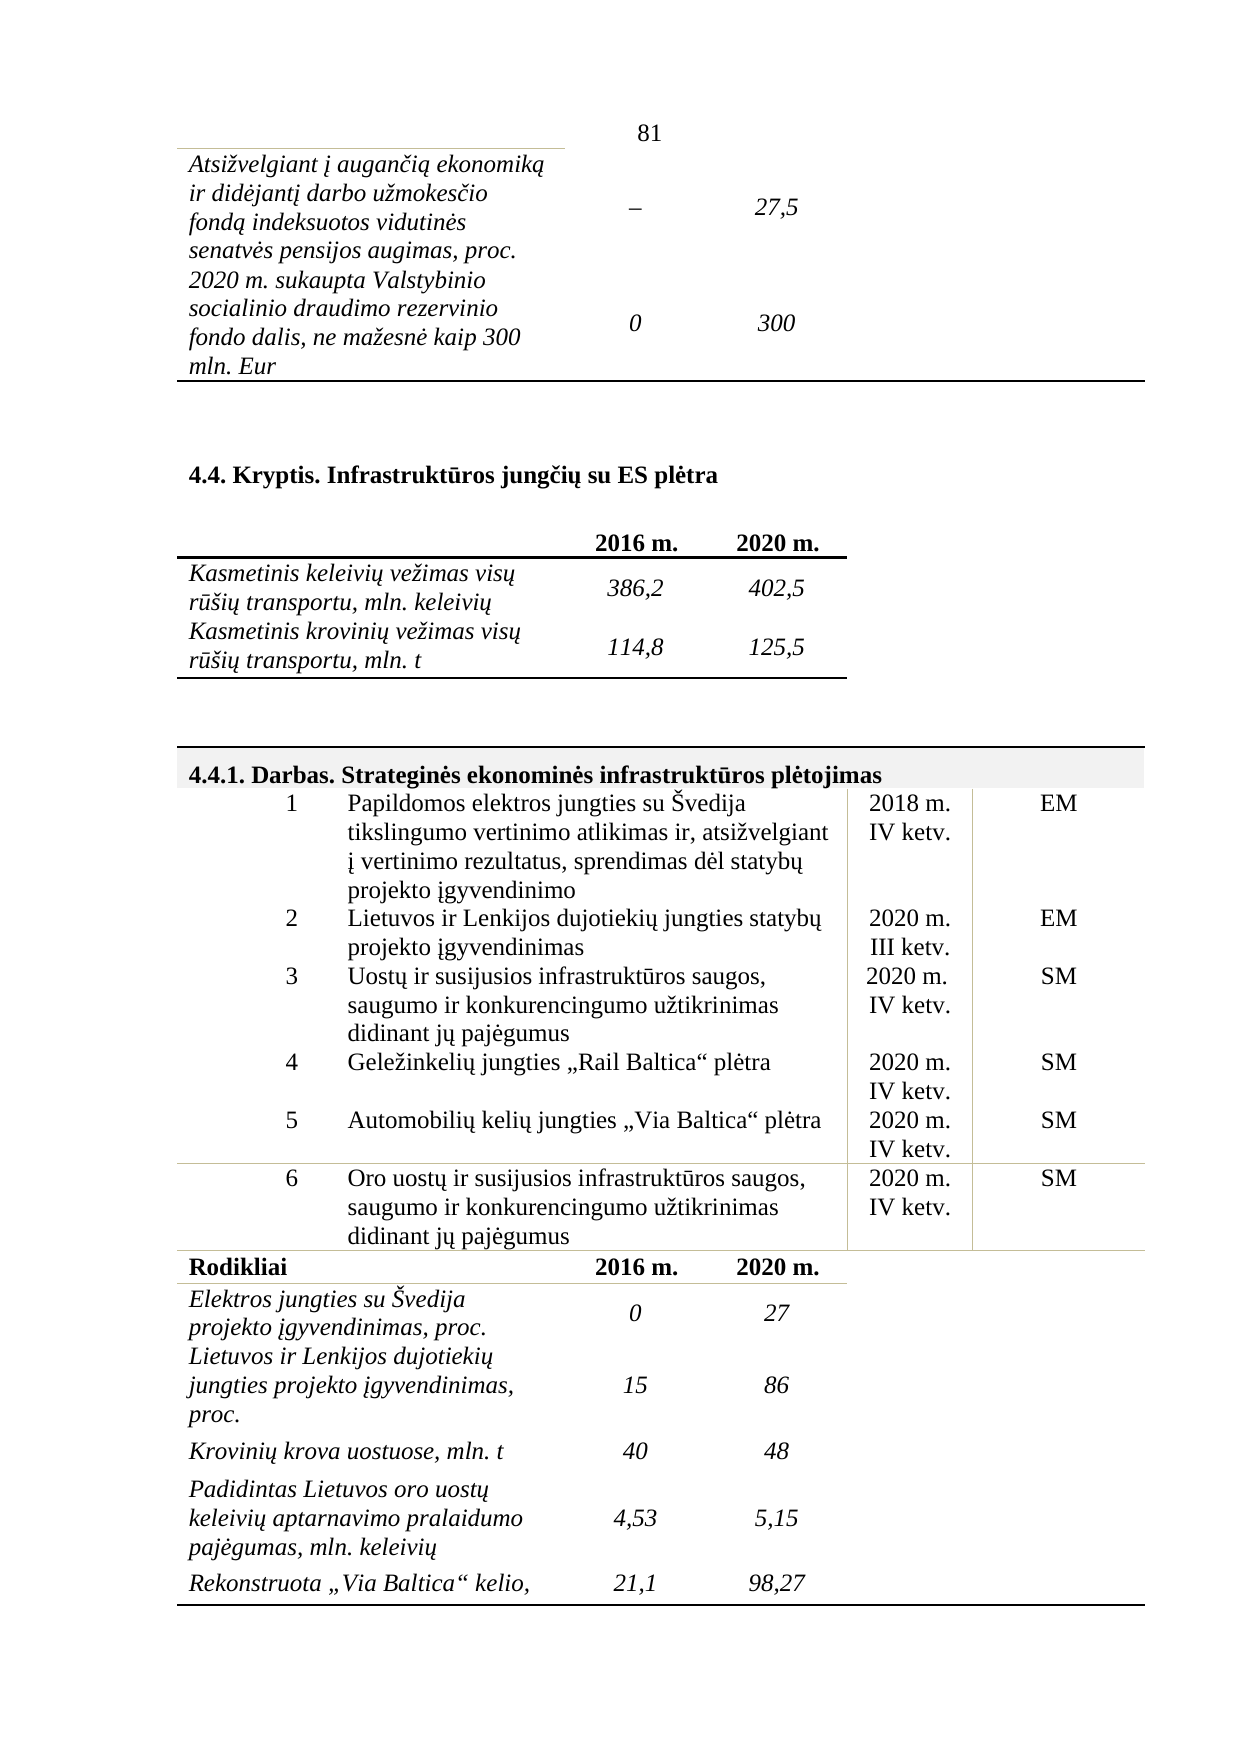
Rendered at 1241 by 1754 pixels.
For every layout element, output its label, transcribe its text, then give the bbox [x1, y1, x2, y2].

table_cell Uostų ir susijusios infrastruktūros saugos, saugumo ir konkurencingumo užtikrinimas didinant jų pajėgumus [336, 961, 847, 1047]
table_cell 4.4. Kryptis. Infrastruktūros jungčių su ES plėtra [177, 445, 1144, 489]
table_cell 114,8 [565, 616, 708, 677]
table_cell [177, 961, 247, 1047]
table_cell [527, 413, 564, 445]
table_cell [973, 677, 1144, 711]
table_cell 2016 m. [565, 1251, 708, 1283]
table_cell 2016 m. [565, 522, 708, 556]
table_cell 5,15 [708, 1474, 847, 1561]
table_cell [973, 522, 1144, 556]
table_cell [847, 382, 973, 413]
table_cell 2018 m. IV ketv. [848, 789, 972, 903]
table_cell [177, 904, 247, 961]
table_cell [847, 1251, 973, 1283]
table_cell [247, 679, 336, 711]
table_cell [973, 382, 1144, 413]
table_cell [847, 1561, 973, 1604]
table_cell [177, 679, 247, 711]
table_cell [177, 1164, 247, 1250]
table_cell Kasmetinis krovinių vežimas visų rūšių transportu, mln. t [177, 616, 564, 677]
table_cell [565, 382, 708, 413]
table_cell EM [973, 904, 1144, 961]
table_cell [565, 679, 708, 711]
table_cell [847, 489, 973, 522]
table_cell 3 [247, 961, 336, 1047]
table_cell [973, 413, 1144, 445]
table_cell [527, 382, 564, 413]
table_cell Kasmetinis keleivių vežimas visų rūšių transportu, mln. keleivių [177, 559, 564, 616]
table_cell 2 [247, 904, 336, 961]
table_cell [708, 679, 847, 711]
table_cell SM [973, 1047, 1144, 1105]
table_cell 2020 m. IV ketv. [848, 1164, 972, 1250]
table_cell [847, 556, 973, 616]
table_cell [177, 1105, 247, 1162]
table_cell 2020 m. IV ketv. [848, 961, 972, 1047]
table_cell [973, 616, 1144, 677]
table_cell [565, 413, 708, 445]
table_cell 5 [247, 1105, 336, 1162]
table_cell [565, 489, 708, 522]
table_cell Oro uostų ir susijusios infrastruktūros saugos, saugumo ir konkurencingumo užtikrinimas didinant jų pajėgumus [336, 1164, 847, 1250]
table_cell [973, 148, 1144, 265]
table_cell 98,27 [708, 1561, 847, 1604]
table_cell [247, 489, 336, 522]
table_cell [847, 522, 973, 556]
table_cell [847, 616, 973, 677]
table_cell Papildomos elektros jungties su Švedija tikslingumo vertinimo atlikimas ir, atsižvelgiant į vertinimo rezultatus, sprendimas dėl statybų projekto įgyvendinimo [336, 789, 847, 903]
table_cell [973, 1283, 1144, 1341]
table_cell [847, 413, 973, 445]
table_cell 2020 m. sukaupta Valstybinio socialinio draudimo rezervinio fondo dalis, ne mažesnė kaip 300 mln. Eur [177, 265, 564, 380]
table_cell 0 [565, 265, 708, 380]
table_cell 48 [708, 1428, 847, 1474]
table_cell EM [973, 789, 1144, 903]
table_cell [847, 148, 973, 265]
table_cell Atsižvelgiant į augančią ekonomiką ir didėjantį darbo užmokesčio fondą indeksuotos vidutinės senatvės pensijos augimas, proc. [177, 149, 564, 265]
table_cell [708, 489, 847, 522]
table_cell 300 [708, 265, 847, 380]
table_cell 2020 m. IV ketv. [848, 1105, 972, 1162]
table_cell [973, 711, 1144, 746]
table_cell [527, 679, 564, 711]
table_cell [708, 382, 847, 413]
table_cell Krovinių krova uostuose, mln. t [177, 1428, 564, 1474]
table_cell [247, 711, 336, 746]
table_cell 2020 m. IV ketv. [848, 1047, 972, 1105]
table_cell [973, 265, 1144, 380]
table_cell [336, 382, 527, 413]
table_cell [847, 1341, 973, 1427]
table_cell 4,53 [565, 1474, 708, 1561]
table_cell Padidintas Lietuvos oro uostų keleivių aptarnavimo pralaidumo pajėgumas, mln. keleivių [177, 1474, 564, 1561]
table_cell [177, 413, 247, 445]
table_cell [527, 489, 564, 522]
table_cell 27 [708, 1284, 847, 1341]
table_cell [973, 489, 1144, 522]
table_cell – [565, 148, 708, 265]
table_cell Rekonstruota „Via Baltica“ kelio, [177, 1561, 564, 1604]
table_cell [527, 1251, 564, 1283]
table_cell 21,1 [565, 1561, 708, 1604]
table_cell 402,5 [708, 559, 847, 616]
table_cell [177, 382, 247, 413]
table_cell [177, 711, 247, 746]
table_cell [973, 1428, 1144, 1474]
table_cell 6 [247, 1164, 336, 1250]
table_cell 2020 m. [708, 1251, 847, 1283]
table_cell [336, 413, 527, 445]
table_cell Elektros jungties su Švedija projekto įgyvendinimas, proc. [177, 1284, 564, 1341]
table_cell 86 [708, 1341, 847, 1427]
table_cell 2020 m. III ketv. [848, 904, 972, 961]
table_cell Lietuvos ir Lenkijos dujotiekių jungties statybų projekto įgyvendinimas [336, 904, 847, 961]
table_cell 1 [247, 789, 336, 903]
table_cell 2020 m. [708, 522, 847, 556]
table_cell [973, 1251, 1144, 1283]
table_cell [177, 522, 247, 556]
table_cell [973, 556, 1144, 616]
table_cell 4 [247, 1047, 336, 1105]
table_cell SM [973, 1164, 1144, 1250]
table_cell [973, 1561, 1144, 1604]
table_cell [336, 522, 527, 556]
table_cell [847, 677, 973, 711]
table_cell Automobilių kelių jungties „Via Baltica“ plėtra [336, 1105, 847, 1162]
table_cell 125,5 [708, 616, 847, 677]
table_cell 386,2 [565, 559, 708, 616]
table_cell [336, 679, 527, 711]
table_cell 0 [565, 1284, 708, 1341]
table_cell SM [973, 961, 1144, 1047]
table_cell Rodikliai [177, 1251, 336, 1283]
table_cell [177, 1047, 247, 1105]
table_cell [177, 489, 247, 522]
table_cell [973, 1474, 1144, 1561]
table_cell [247, 382, 336, 413]
table_cell [973, 1341, 1144, 1427]
table_cell [247, 522, 336, 556]
table_cell 40 [565, 1428, 708, 1474]
table_cell 27,5 [708, 148, 847, 265]
table_cell [708, 413, 847, 445]
table_cell [177, 789, 247, 903]
table_cell [527, 522, 564, 556]
table_cell [247, 413, 336, 445]
table_cell SM [973, 1105, 1144, 1162]
table_cell [847, 1283, 973, 1341]
table_cell [847, 265, 973, 380]
table_cell [336, 711, 527, 746]
table_cell 15 [565, 1341, 708, 1427]
table_cell [336, 489, 527, 522]
table_cell Geležinkelių jungties „Rail Baltica“ plėtra [336, 1047, 847, 1105]
table_cell [847, 1474, 973, 1561]
table_cell 4.4.1. Darbas. Strateginės ekonominės infrastruktūros plėtojimas [177, 748, 1144, 788]
table_cell [565, 711, 708, 746]
table_cell [708, 711, 847, 746]
table_cell [847, 1428, 973, 1474]
table_cell Lietuvos ir Lenkijos dujotiekių jungties projekto įgyvendinimas, proc. [177, 1341, 564, 1427]
table_cell [527, 711, 564, 746]
table_cell [847, 711, 973, 746]
table_cell [336, 1251, 527, 1283]
